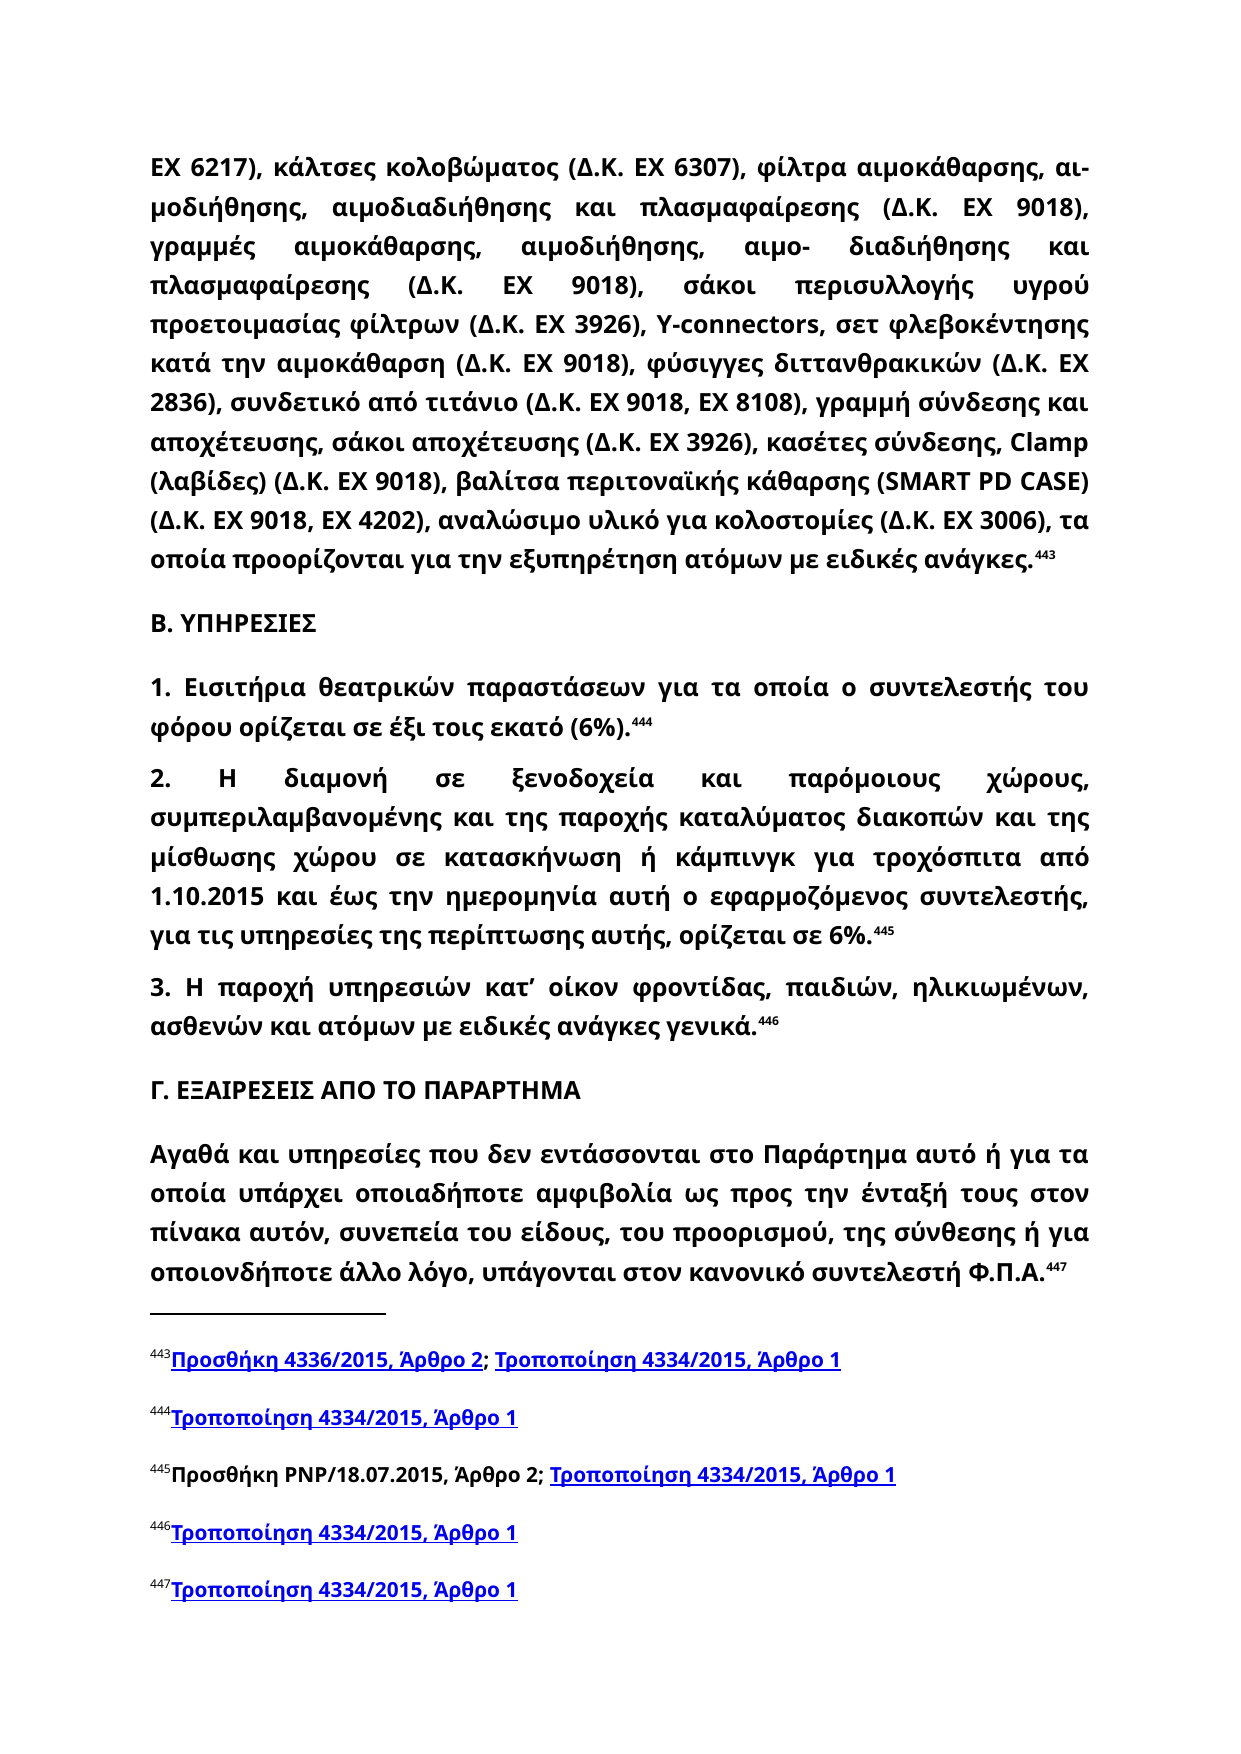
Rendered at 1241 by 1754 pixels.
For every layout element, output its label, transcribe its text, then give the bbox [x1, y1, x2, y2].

text Γ. ΕΞΑΙΡΕΣΕΙΣ ΑΠΟ ΤΟ ΠΑΡΑΡΤΗΜΑ [150, 1072, 1090, 1107]
text Προσθήκη PNP/18.07.2015, Άρθρο 2; Τροποποίηση 4334/2015, Άρθρο 1 [150, 1460, 1090, 1489]
text Προσθήκη 4336/2015, Άρθρο 2; Τροποποίηση 4334/2015, Άρθρο 1 [150, 1345, 1090, 1373]
text Β. ΥΠΗΡΕΣΙΕΣ [150, 606, 1090, 640]
text 2. Η διαμονή σε ξενοδοχεία και παρόμοιους χώρους, συμπεριλαμβανομένης και της παροχής καταλύματος διακοπών και της μίσθωσης χώρου σε κατασκήνωση ή κάμπινγκ για τροχόσπιτα από 1.10.2015 και έως την ημερομηνία αυτή ο εφαρμοζόμενος συντελεστής, για τις υπηρεσίες της περίπτωσης αυτής, ορίζεται σε 6%. [150, 761, 1090, 952]
text 3. Η παροχή υπηρεσιών κατ’ οίκον φροντίδας, παιδιών, ηλικιωμένων, ασθενών και ατόμων με ειδικές ανάγκες γενικά. [150, 969, 1090, 1042]
text Τροποποίηση 4334/2015, Άρθρο 1 [150, 1518, 1090, 1546]
text ΕΧ 6217), κάλτσες κολοβώματος (Δ.Κ. ΕΧ 6307), φίλτρα αιμοκάθαρσης, αι- μοδιήθησης, αιμοδιαδιήθησης και πλασμαφαίρεσης (Δ.Κ. ΕΧ 9018), γραμμές αιμοκάθαρσης, αιμοδιήθησης, αιμο- διαδιήθησης και πλασμαφαίρεσης (Δ.Κ. ΕΧ 9018), σάκοι περισυλλογής υγρού προετοιμασίας φίλτρων (Δ.Κ. ΕΧ 3926), Y-connectors, σετ φλεβοκέντησης κατά την αιμοκάθαρση (Δ.Κ. ΕΧ 9018), φύσιγγες διττανθρακικών (Δ.Κ. ΕΧ 2836), συνδετικό από τιτάνιο (Δ.Κ. ΕΧ 9018, ΕΧ 8108), γραμμή σύνδεσης και αποχέτευσης, σάκοι αποχέτευσης (Δ.Κ. ΕΧ 3926), κασέτες σύνδεσης, Clamp (λαβίδες) (Δ.Κ. ΕΧ 9018), βαλίτσα περιτοναϊκής κάθαρσης (SMART PD CASE) (Δ.Κ. ΕΧ 9018, ΕΧ 4202), αναλώσιμο υλικό για κολοστομίες (Δ.Κ. ΕΧ 3006), τα οποία προορίζονται για την εξυπηρέτηση ατόμων με ειδικές ανάγκες. [150, 150, 1090, 576]
text Αγαθά και υπηρεσίες που δεν εντάσσονται στο Παράρτημα αυτό ή για τα οποία υπάρχει οποιαδήποτε αμφιβολία ως προς την ένταξή τους στον πίνακα αυτόν, συνεπεία του είδους, του προορισμού, της σύνθεσης ή για οποιονδήποτε άλλο λόγο, υπάγονται στον κανονικό συντελεστή Φ.Π.Α. [150, 1137, 1090, 1288]
text Τροποποίηση 4334/2015, Άρθρο 1 [150, 1403, 1090, 1431]
text Τροποποίηση 4334/2015, Άρθρο 1 [150, 1576, 1090, 1604]
text 1. Εισιτήρια θεατρικών παραστάσεων για τα οποία ο συντελεστής του φόρου ορίζεται σε έξι τοις εκατό (6%). [150, 670, 1090, 743]
